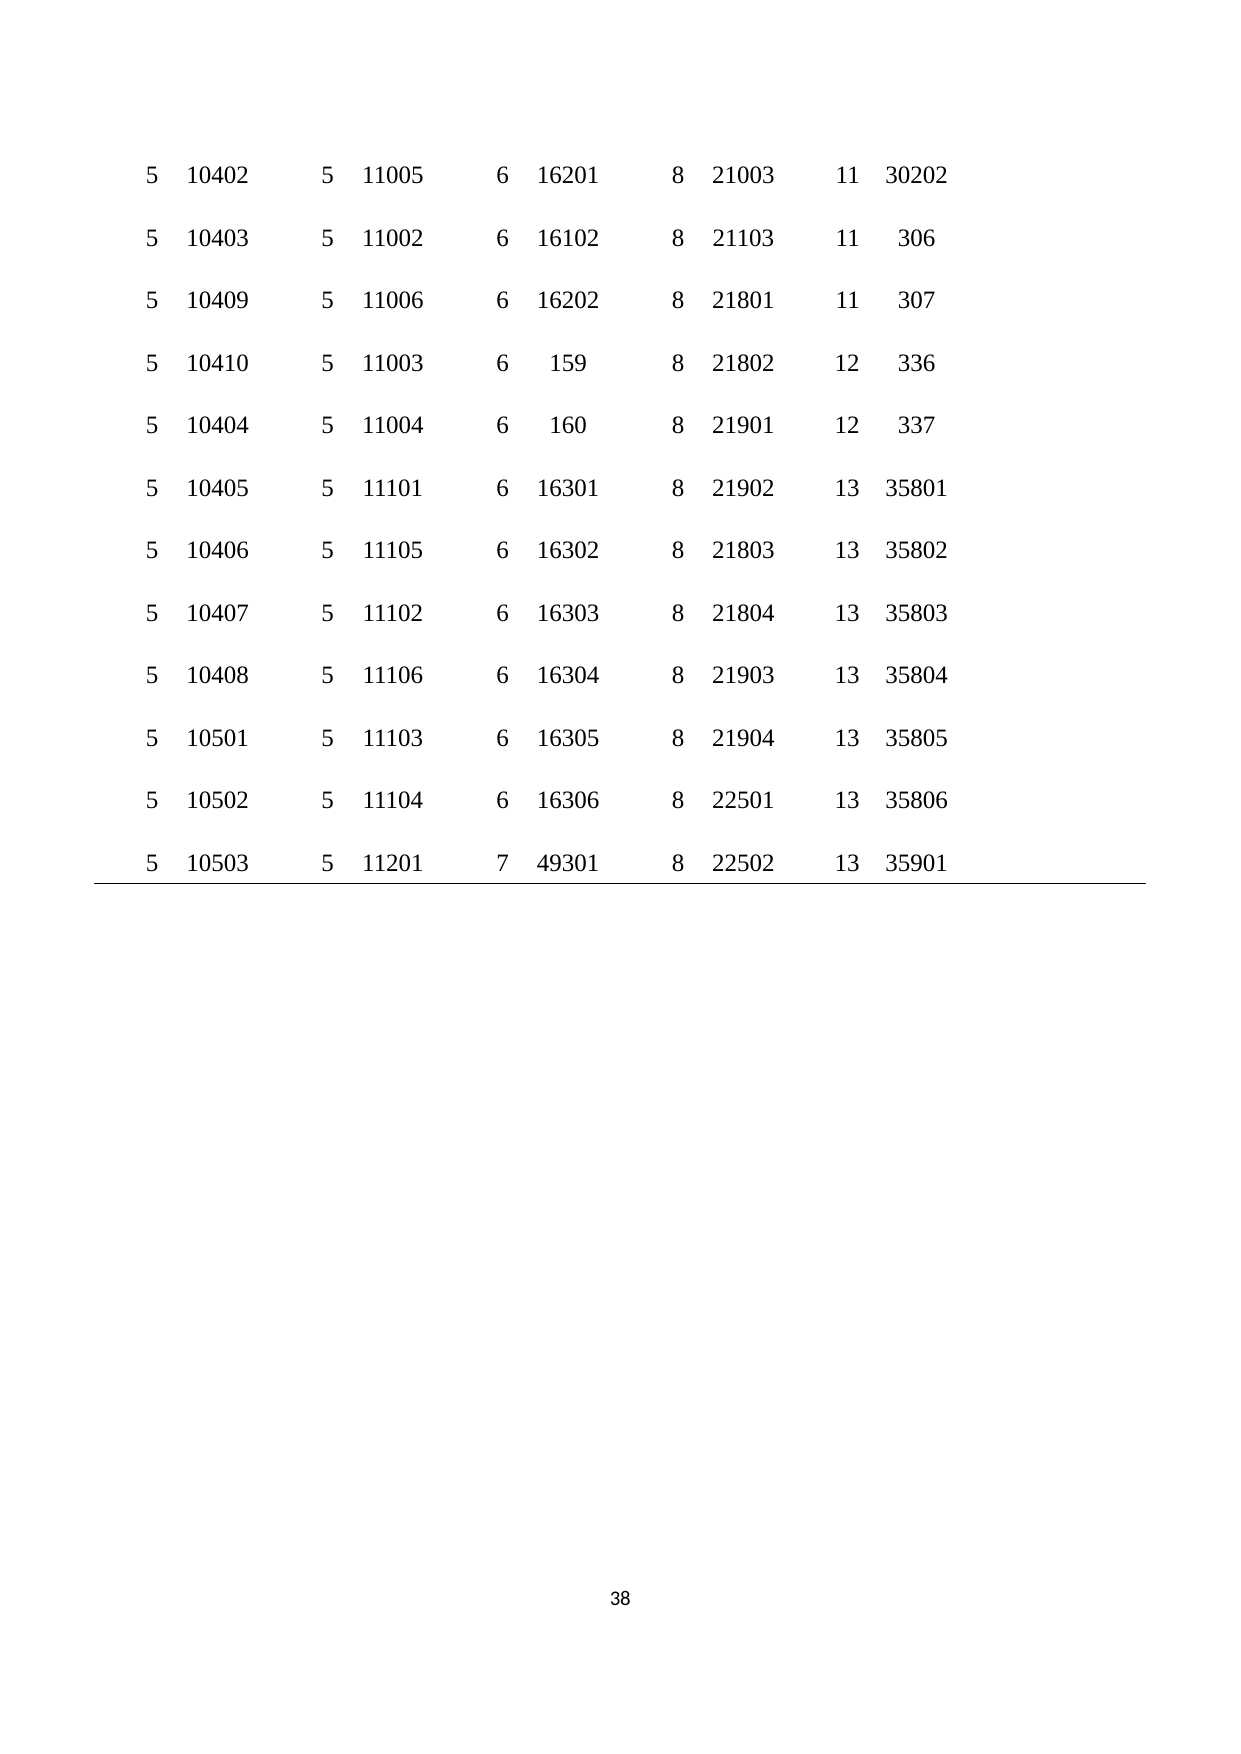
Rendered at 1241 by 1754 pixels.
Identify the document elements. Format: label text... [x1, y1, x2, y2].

table_cell 21804 [687, 570, 799, 633]
table_cell 6 [449, 133, 512, 195]
table_cell 13 [799, 570, 862, 633]
table_cell 21803 [687, 508, 799, 570]
table_cell 5 [274, 133, 336, 195]
table_cell 11006 [336, 258, 449, 320]
table_cell 21904 [687, 695, 799, 758]
table_cell 16303 [512, 570, 624, 633]
table_cell 6 [449, 320, 512, 383]
table_cell [971, 320, 1033, 383]
table_cell 16301 [512, 445, 624, 508]
table_cell 5 [274, 383, 336, 445]
table_cell 12 [799, 320, 862, 383]
table_cell 13 [799, 445, 862, 508]
table_cell 10403 [161, 195, 273, 258]
table_cell 6 [449, 195, 512, 258]
table_cell [1033, 508, 1146, 570]
table_cell 10502 [161, 758, 273, 820]
table_cell 6 [449, 258, 512, 320]
table_cell 5 [94, 320, 161, 383]
table_cell 16302 [512, 508, 624, 570]
table_cell 11 [799, 133, 862, 195]
table_cell 5 [94, 758, 161, 820]
table_cell 8 [624, 195, 687, 258]
table_cell 21903 [687, 633, 799, 695]
table_cell 336 [862, 320, 971, 383]
table_cell 16201 [512, 133, 624, 195]
table_cell 21901 [687, 383, 799, 445]
table_cell 8 [624, 320, 687, 383]
table_cell 21103 [687, 195, 799, 258]
table_cell 5 [94, 820, 161, 883]
table_cell 11104 [336, 758, 449, 820]
table_cell 11201 [336, 820, 449, 883]
table_cell 35801 [862, 445, 971, 508]
table_cell 21801 [687, 258, 799, 320]
table_cell 12 [799, 383, 862, 445]
table_cell 35802 [862, 508, 971, 570]
table_cell 22501 [687, 758, 799, 820]
table_cell [1033, 320, 1146, 383]
table_cell 49301 [512, 820, 624, 883]
table_cell 5 [94, 695, 161, 758]
table_cell 5 [274, 320, 336, 383]
table_cell 8 [624, 383, 687, 445]
table_cell 13 [799, 758, 862, 820]
table_cell 8 [624, 820, 687, 883]
table_cell 5 [274, 195, 336, 258]
table_cell 8 [624, 445, 687, 508]
table_cell 5 [274, 570, 336, 633]
table_cell 35803 [862, 570, 971, 633]
table_cell 6 [449, 445, 512, 508]
table_cell [971, 508, 1033, 570]
table_cell 8 [624, 633, 687, 695]
table_cell 13 [799, 508, 862, 570]
table_cell [1033, 695, 1146, 758]
table_cell 16102 [512, 195, 624, 258]
table_cell 8 [624, 758, 687, 820]
table_cell [971, 758, 1033, 820]
table_cell 6 [449, 758, 512, 820]
table_cell 11102 [336, 570, 449, 633]
table_cell 6 [449, 633, 512, 695]
table_cell [1033, 445, 1146, 508]
table_cell [1033, 633, 1146, 695]
table_cell 8 [624, 695, 687, 758]
table_cell 10503 [161, 820, 273, 883]
table_cell 5 [274, 633, 336, 695]
table_cell [971, 383, 1033, 445]
table_cell 10407 [161, 570, 273, 633]
table_cell 30202 [862, 133, 971, 195]
table_cell 5 [274, 820, 336, 883]
table_cell 16304 [512, 633, 624, 695]
table_cell 21902 [687, 445, 799, 508]
table_cell 35805 [862, 695, 971, 758]
table_cell 10405 [161, 445, 273, 508]
table_cell 35806 [862, 758, 971, 820]
table_cell 5 [274, 258, 336, 320]
table_cell 337 [862, 383, 971, 445]
table_cell 11005 [336, 133, 449, 195]
table_cell [1033, 383, 1146, 445]
table_cell [1033, 758, 1146, 820]
table_cell 13 [799, 695, 862, 758]
table_cell 6 [449, 695, 512, 758]
table_cell 16202 [512, 258, 624, 320]
table_cell 10406 [161, 508, 273, 570]
table_cell 8 [624, 258, 687, 320]
table_cell 5 [94, 570, 161, 633]
table_cell 11003 [336, 320, 449, 383]
table_cell 8 [624, 508, 687, 570]
table_cell 10408 [161, 633, 273, 695]
table_cell 11 [799, 258, 862, 320]
table_cell 5 [274, 695, 336, 758]
table_cell 5 [94, 195, 161, 258]
table_cell 16305 [512, 695, 624, 758]
table_cell [1033, 820, 1146, 883]
table_cell 6 [449, 383, 512, 445]
table_cell [971, 195, 1033, 258]
table_cell 35901 [862, 820, 971, 883]
table_cell 21802 [687, 320, 799, 383]
table_cell [1033, 133, 1146, 195]
table_cell 5 [274, 445, 336, 508]
table_cell 13 [799, 820, 862, 883]
table_cell 6 [449, 570, 512, 633]
table_cell 11 [799, 195, 862, 258]
table_cell 11101 [336, 445, 449, 508]
table_cell 10404 [161, 383, 273, 445]
table_cell 5 [94, 258, 161, 320]
table_cell 5 [274, 758, 336, 820]
table_cell 10501 [161, 695, 273, 758]
table_cell 16306 [512, 758, 624, 820]
table_cell 11103 [336, 695, 449, 758]
table_cell [971, 633, 1033, 695]
table_cell 159 [512, 320, 624, 383]
table_cell 8 [624, 133, 687, 195]
table_cell [971, 445, 1033, 508]
table_cell [971, 695, 1033, 758]
table_cell [1033, 258, 1146, 320]
table_cell 11004 [336, 383, 449, 445]
table_cell 13 [799, 633, 862, 695]
table_cell [971, 570, 1033, 633]
table_cell [1033, 570, 1146, 633]
table_cell 5 [94, 508, 161, 570]
table_cell [971, 820, 1033, 883]
table_cell [971, 258, 1033, 320]
table_cell 10410 [161, 320, 273, 383]
table_cell 11106 [336, 633, 449, 695]
table_cell 160 [512, 383, 624, 445]
table_cell 5 [94, 383, 161, 445]
table_cell 35804 [862, 633, 971, 695]
table_cell 21003 [687, 133, 799, 195]
table_cell [1033, 195, 1146, 258]
table_cell [971, 133, 1033, 195]
table_cell 11105 [336, 508, 449, 570]
table_cell 10402 [161, 133, 273, 195]
table_cell 5 [94, 445, 161, 508]
table_cell 5 [94, 133, 161, 195]
table_cell 5 [274, 508, 336, 570]
table_cell 10409 [161, 258, 273, 320]
table_cell 7 [449, 820, 512, 883]
table_cell 307 [862, 258, 971, 320]
table_cell 8 [624, 570, 687, 633]
table_cell 11002 [336, 195, 449, 258]
table_cell 5 [94, 633, 161, 695]
table_cell 6 [449, 508, 512, 570]
table_cell 306 [862, 195, 971, 258]
table_cell 22502 [687, 820, 799, 883]
